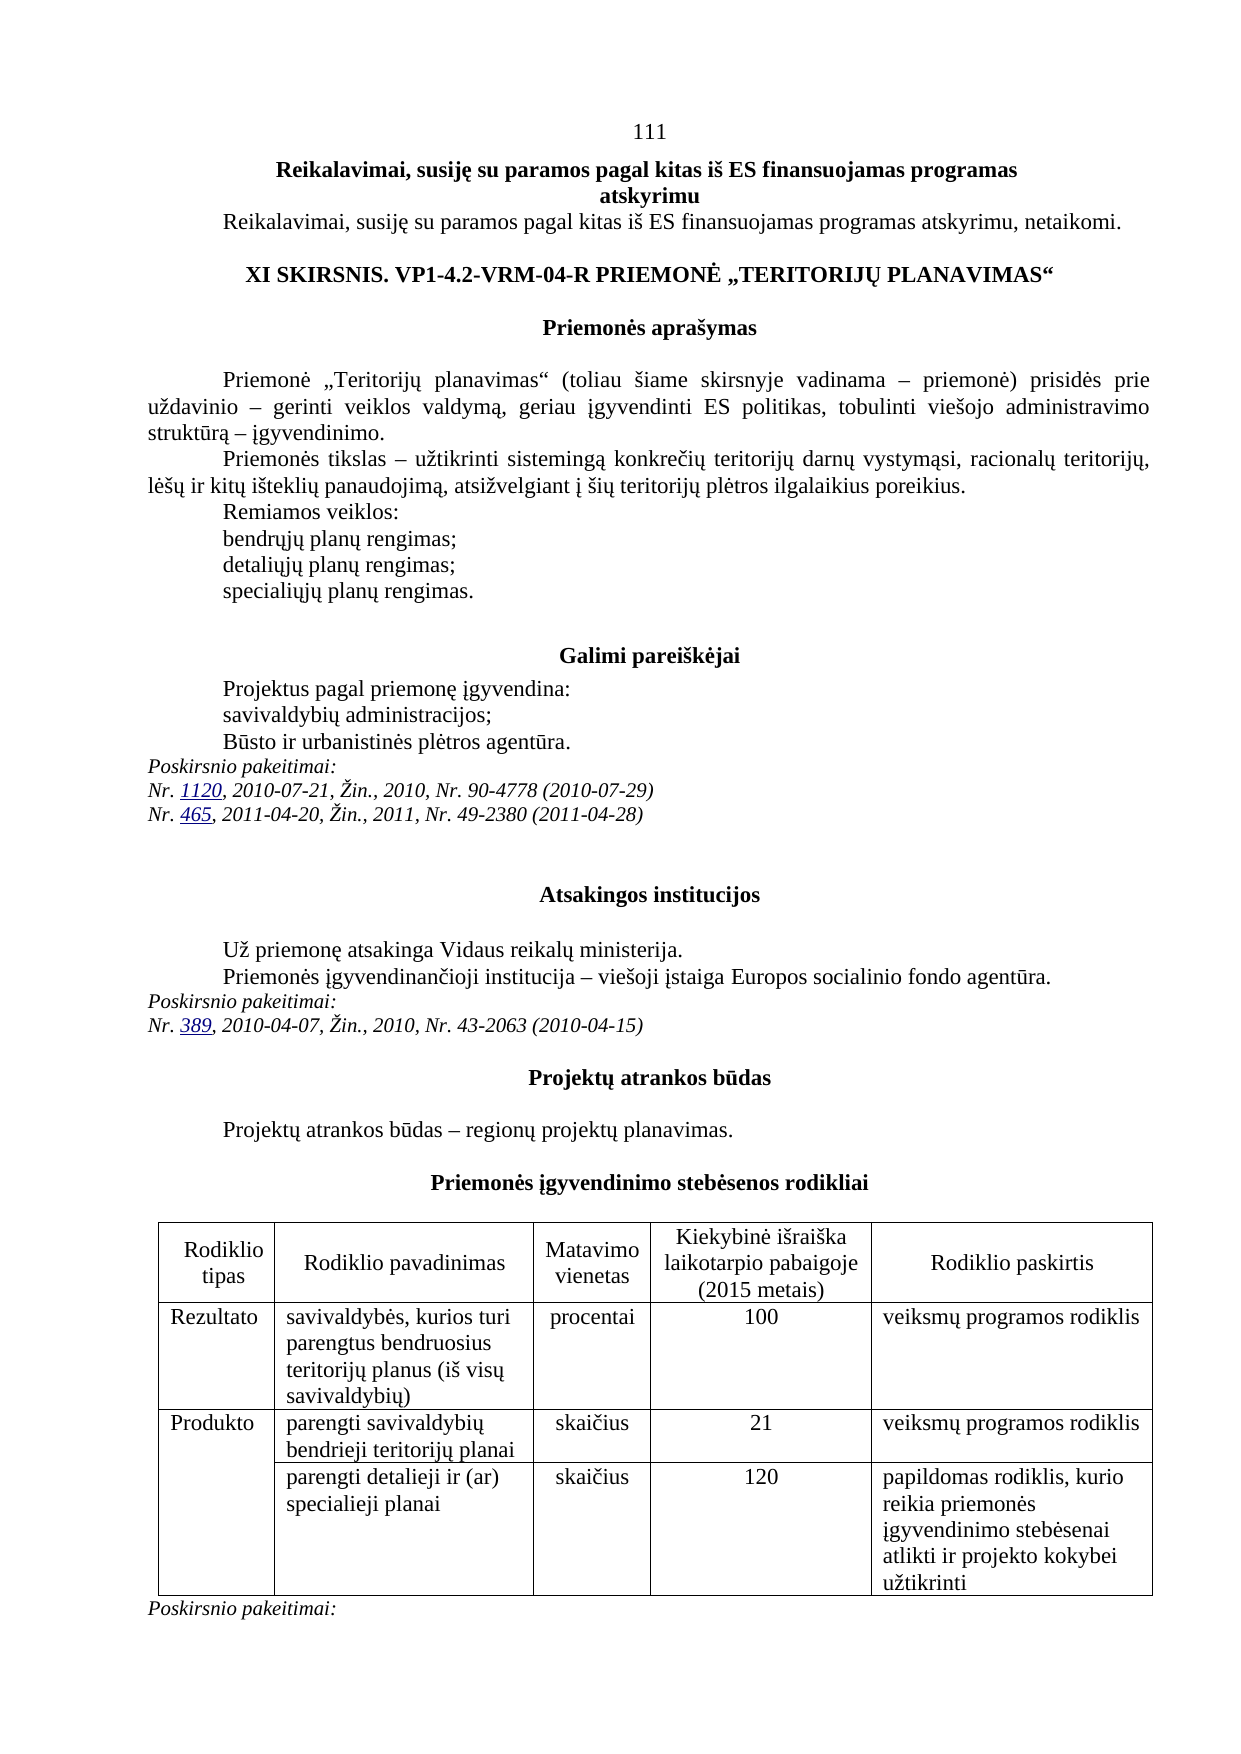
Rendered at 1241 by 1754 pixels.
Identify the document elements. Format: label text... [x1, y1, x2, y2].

text Projektus pagal priemonę įgyvendina: [148, 675, 1152, 701]
table_cell veiksmų programos rodiklis [872, 1303, 1152, 1408]
text specialiųjų planų rengimas. [148, 577, 1152, 604]
table_header Kiekybinė išraiška laikotarpio pabaigoje (2015 metais) [651, 1223, 871, 1302]
text Reikalavimai, susiję su paramos pagal kitas iš ES finansuojamas programas atskyrimu, netaikomi. [148, 208, 1152, 235]
table_cell veiksmų programos rodiklis [872, 1410, 1152, 1462]
text Reikalavimai, susiję su paramos pagal kitas iš ES finansuojamas programas atskyrimu [148, 156, 1152, 208]
text Galimi pareiškėjai [148, 642, 1152, 669]
text Poskirsnio pakeitimai: [148, 754, 1152, 778]
text Nr. 465, 2011-04-20, Žin., 2011, Nr. 49-2380 (2011-04-28) [148, 802, 1152, 826]
text Už priemonę atsakinga Vidaus reikalų ministerija. [148, 937, 1152, 963]
text Priemonės įgyvendinančioji institucija – viešoji įstaiga Europos socialinio fondo agentūra. [148, 963, 1152, 989]
text XI SKIRSNIS. VP1-4.2-VRM-04-R PRIEMONĖ „TERITORIJŲ PLANAVIMAS“ [148, 261, 1152, 287]
text Poskirsnio pakeitimai: [148, 1596, 1152, 1620]
text Priemonės įgyvendinimo stebėsenos rodikliai [148, 1169, 1152, 1196]
text Priemonė „Teritorijų planavimas“ (toliau šiame skirsnyje vadinama – priemonė) prisidės prie uždavinio – gerinti veiklos valdymą, geriau įgyvendinti ES politikas, tobulinti viešojo administravimo struktūrą – įgyvendinimo. [148, 366, 1152, 446]
table_cell savivaldybės, kurios turi parengtus bendruosius teritorijų planus (iš visų savivaldybių) [275, 1303, 533, 1408]
text Remiamos veiklos: [148, 498, 1152, 524]
table_cell parengti savivaldybių bendrieji teritorijų planai [275, 1410, 533, 1462]
text Būsto ir urbanistinės plėtros agentūra. [148, 728, 1152, 754]
table_header Rodiklio paskirtis [872, 1223, 1152, 1302]
text Atsakingos institucijos [148, 881, 1152, 908]
table_cell papildomas rodiklis, kurio reikia priemonės įgyvendinimo stebėsenai atlikti ir projekto kokybei užtikrinti [872, 1463, 1152, 1595]
table_header Rodiklio pavadinimas [275, 1223, 533, 1302]
text detaliųjų planų rengimas; [148, 551, 1152, 577]
table_cell 21 [651, 1410, 871, 1462]
text Priemonės tikslas – užtikrinti sistemingą konkrečių teritorijų darnų vystymąsi, racionalų teritorijų, lėšų ir kitų išteklių panaudojimą, atsižvelgiant į šių teritorijų plėtros ilgalaikius poreikius. [148, 446, 1152, 498]
text Poskirsnio pakeitimai: [148, 989, 1152, 1013]
table_header Matavimo vienetas [534, 1223, 650, 1302]
text bendrųjų planų rengimas; [148, 524, 1152, 551]
table_cell skaičius [534, 1410, 650, 1462]
table_cell 100 [651, 1303, 871, 1408]
table_cell procentai [534, 1303, 650, 1408]
table_cell parengti detalieji ir (ar) specialieji planai [275, 1463, 533, 1595]
text Nr. 389, 2010-04-07, Žin., 2010, Nr. 43-2063 (2010-04-15) [148, 1013, 1152, 1037]
text Projektų atrankos būdas [148, 1064, 1152, 1090]
table_cell Rezultato [159, 1303, 274, 1408]
text Nr. 1120, 2010-07-21, Žin., 2010, Nr. 90-4778 (2010-07-29) [148, 778, 1152, 802]
table_cell Produkto [159, 1410, 274, 1595]
text savivaldybių administracijos; [148, 701, 1152, 728]
table_cell 120 [651, 1463, 871, 1595]
text Projektų atrankos būdas – regionų projektų planavimas. [148, 1116, 1152, 1143]
table_cell skaičius [534, 1463, 650, 1595]
text Priemonės aprašymas [148, 314, 1152, 340]
table_header Rodiklio tipas [159, 1223, 274, 1302]
